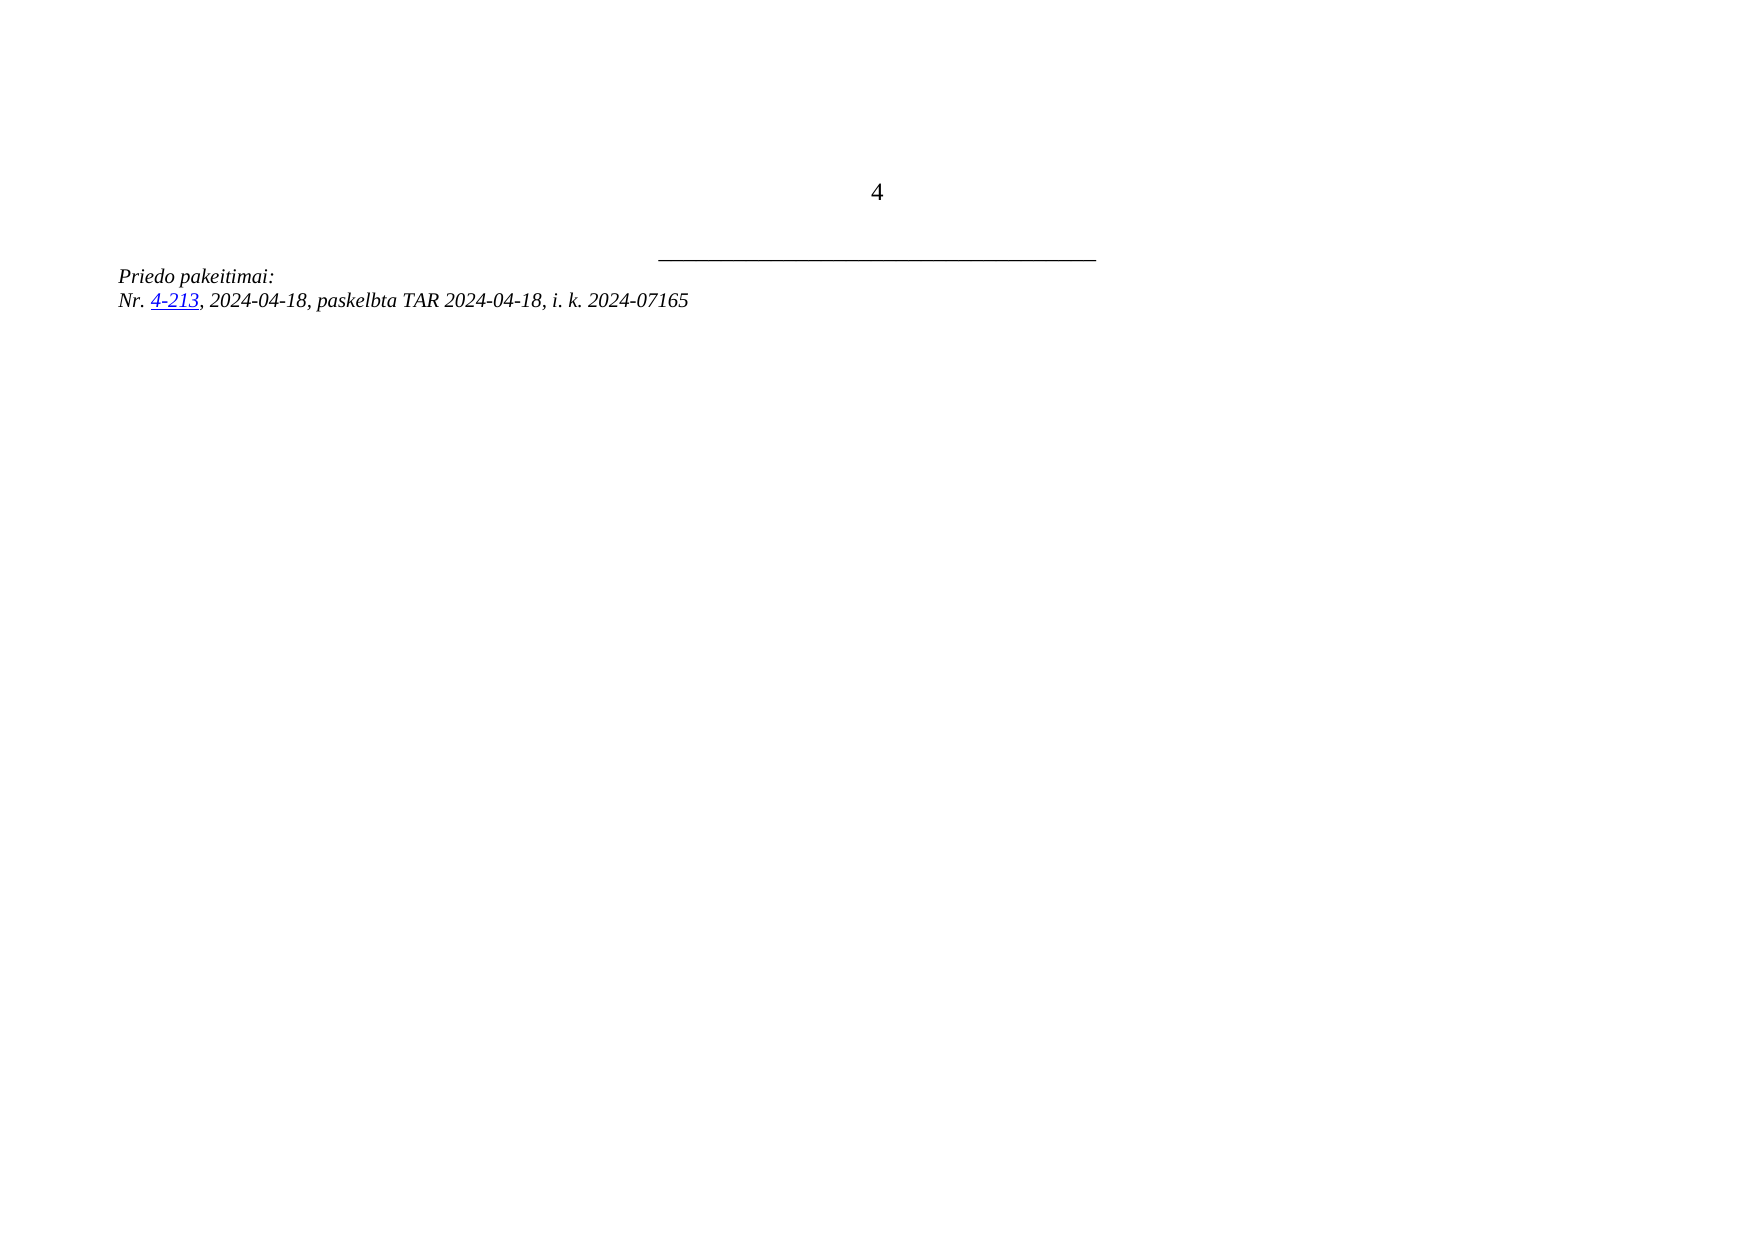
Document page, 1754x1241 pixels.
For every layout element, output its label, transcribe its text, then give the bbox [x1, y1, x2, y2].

text Nr. 4-213, 2024-04-18, paskelbta TAR 2024-04-18, i. k. 2024-07165 [118, 288, 1636, 312]
text ___________________________________ [118, 235, 1636, 264]
text Priedo pakeitimai: [118, 264, 1636, 288]
